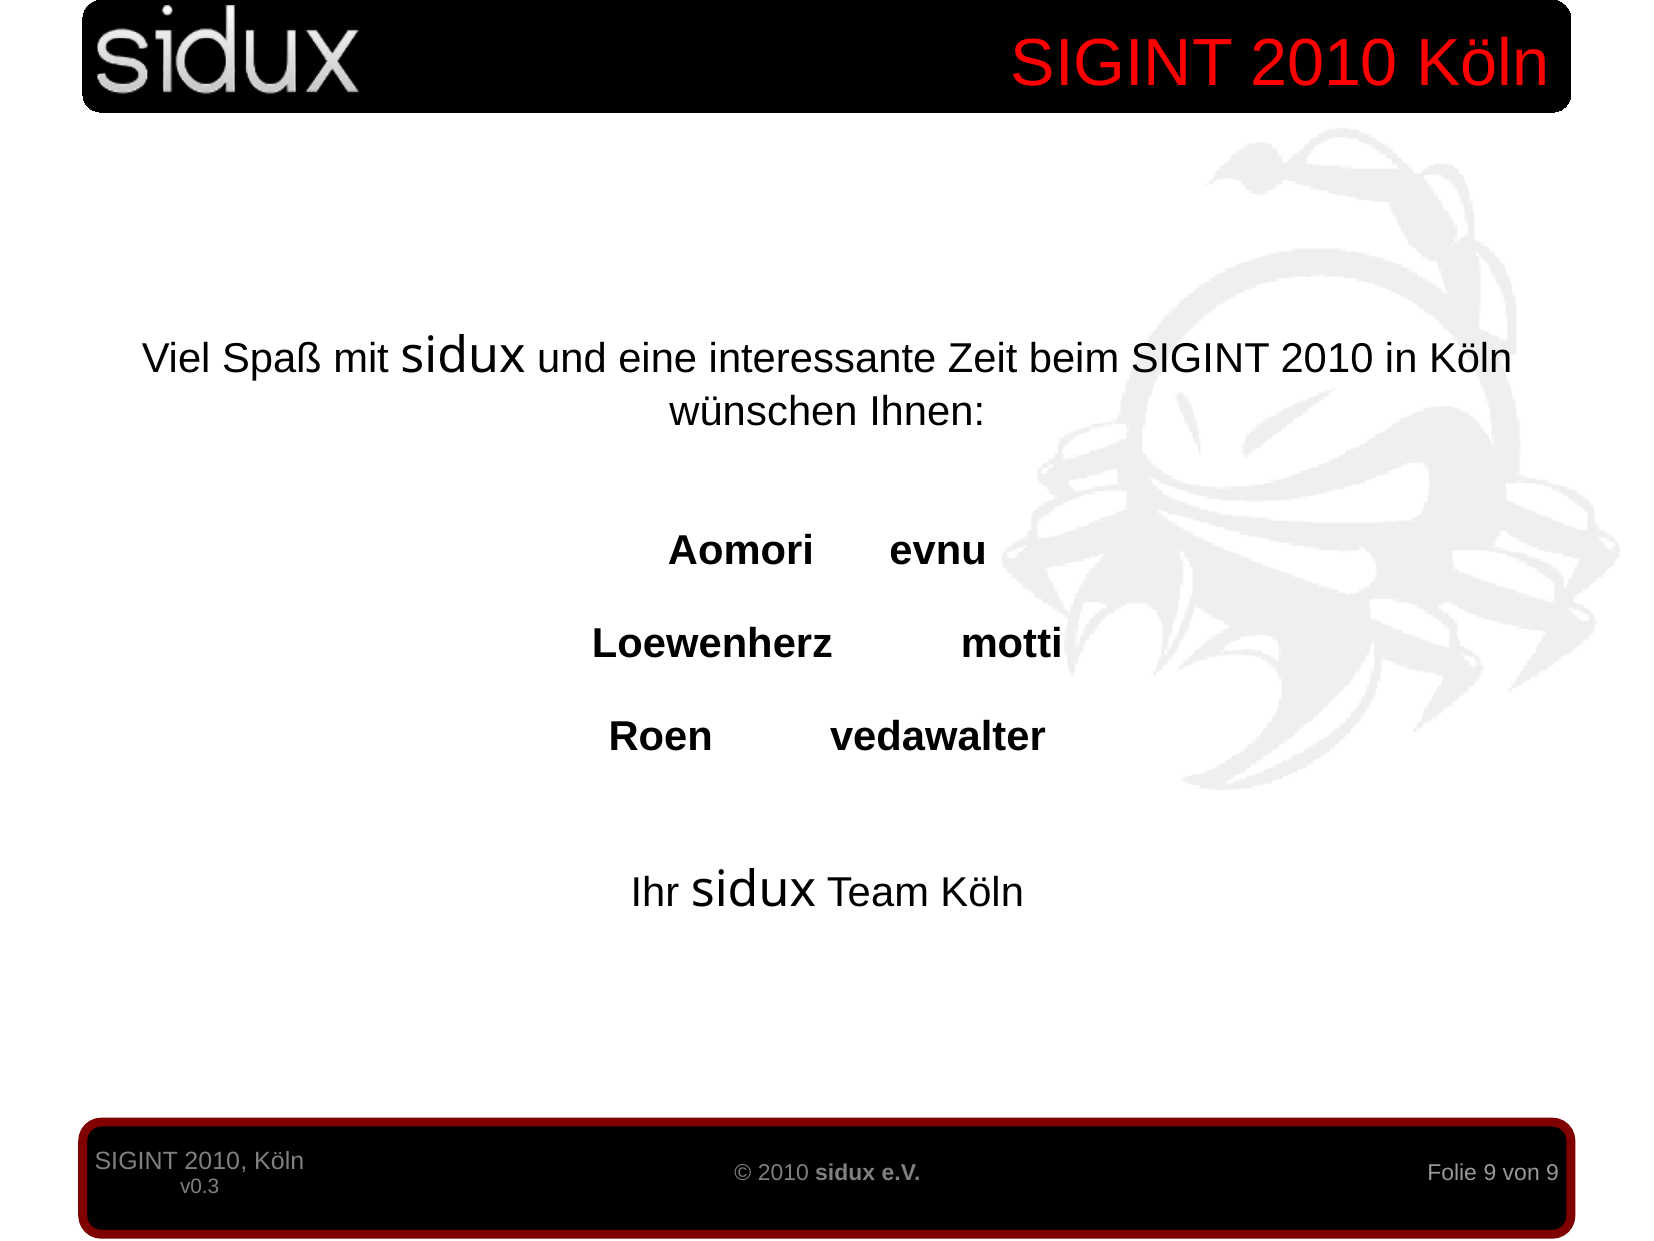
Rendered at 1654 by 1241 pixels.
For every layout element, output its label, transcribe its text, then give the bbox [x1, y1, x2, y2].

picture [997, 122, 1625, 798]
text_box SIGINT 2010 Köln [354, 17, 1565, 108]
picture [93, 5, 418, 106]
text_box Viel Spaß mit sidux und eine interessante Zeit beim SIGINT 2010 in Köln wünschen Ihnen: Aomori evnu Loewenherz motti Roen vedawalter Ihr sidux Team Köln [82, 147, 1573, 1093]
